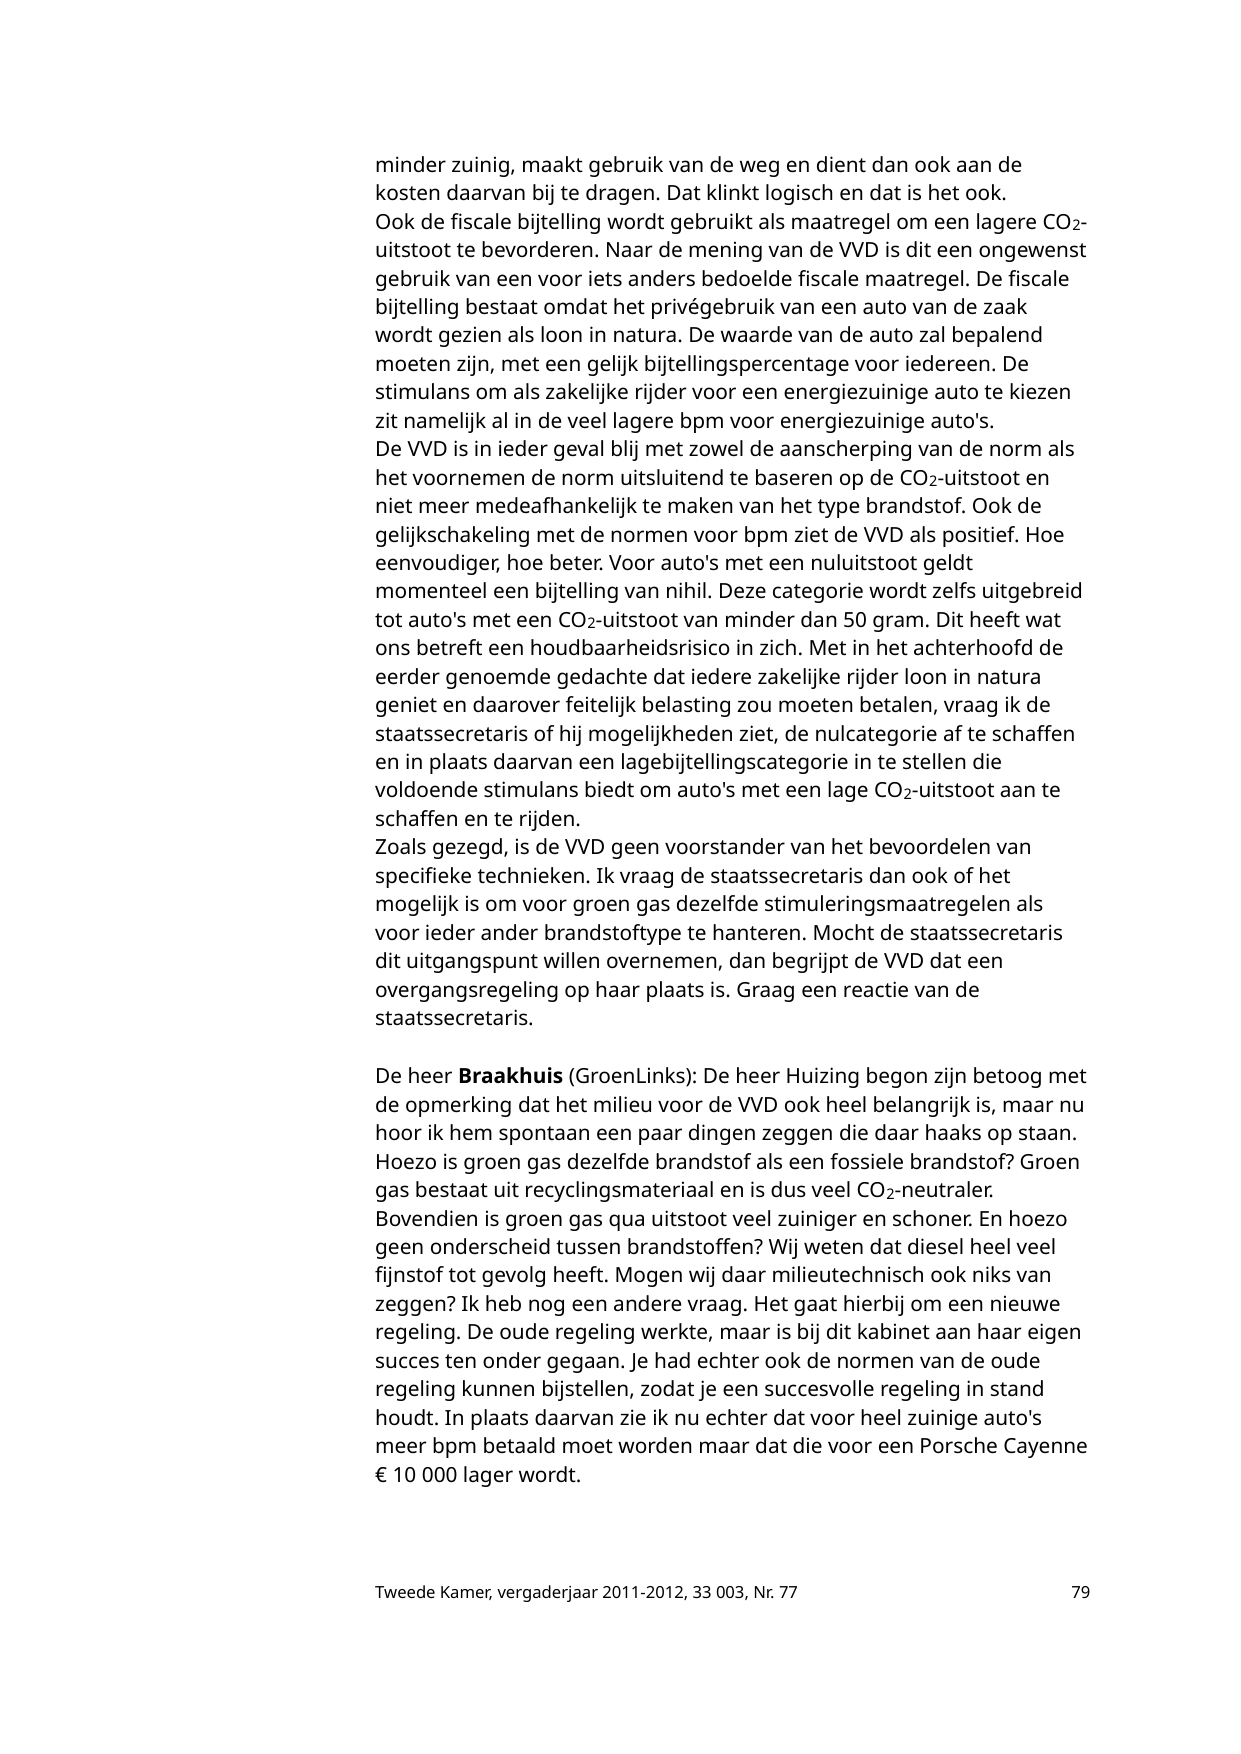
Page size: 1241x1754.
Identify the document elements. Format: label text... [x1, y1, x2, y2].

text minder zuinig, maakt gebruik van de weg en dient dan ook aan de kosten daarvan bij te dragen. Dat klinkt logisch en dat is het ook. [375, 150, 1090, 207]
text De heer Braakhuis (GroenLinks): De heer Huizing begon zijn betoog met de opmerking dat het milieu voor de VVD ook heel belangrijk is, maar nu hoor ik hem spontaan een paar dingen zeggen die daar haaks op staan. Hoezo is groen gas dezelfde brandstof als een fossiele brandstof? Groen gas bestaat uit recyclingsmateriaal en is dus veel CO2-neutraler. Bovendien is groen gas qua uitstoot veel zuiniger en schoner. En hoezo geen onderscheid tussen brandstoffen? Wij weten dat diesel heel veel fijnstof tot gevolg heeft. Mogen wij daar milieutechnisch ook niks van zeggen? Ik heb nog een andere vraag. Het gaat hierbij om een nieuwe regeling. De oude regeling werkte, maar is bij dit kabinet aan haar eigen succes ten onder gegaan. Je had echter ook de normen van de oude regeling kunnen bijstellen, zodat je een succesvolle regeling in stand houdt. In plaats daarvan zie ik nu echter dat voor heel zuinige auto's meer bpm betaald moet worden maar dat die voor een Porsche Cayenne € 10 000 lager wordt. [375, 1062, 1090, 1488]
text De VVD is in ieder geval blij met zowel de aanscherping van de norm als het voornemen de norm uitsluitend te baseren op de CO2-uitstoot en niet meer medeafhankelijk te maken van het type brandstof. Ook de gelijkschakeling met de normen voor bpm ziet de VVD als positief. Hoe eenvoudiger, hoe beter. Voor auto's met een nuluitstoot geldt momenteel een bijtelling van nihil. Deze categorie wordt zelfs uitgebreid tot auto's met een CO2-uitstoot van minder dan 50 gram. Dit heeft wat ons betreft een houdbaarheidsrisico in zich. Met in het achterhoofd de eerder genoemde gedachte dat iedere zakelijke rijder loon in natura geniet en daarover feitelijk belasting zou moeten betalen, vraag ik de staatssecretaris of hij mogelijkheden ziet, de nulcategorie af te schaffen en in plaats daarvan een lagebijtellingscategorie in te stellen die voldoende stimulans biedt om auto's met een lage CO2-uitstoot aan te schaffen en te rijden. [375, 434, 1090, 832]
text Ook de fiscale bijtelling wordt gebruikt als maatregel om een lagere CO2-uitstoot te bevorderen. Naar de mening van de VVD is dit een ongewenst gebruik van een voor iets anders bedoelde fiscale maatregel. De fiscale bijtelling bestaat omdat het privégebruik van een auto van de zaak wordt gezien als loon in natura. De waarde van de auto zal bepalend moeten zijn, met een gelijk bijtellingspercentage voor iedereen. De stimulans om als zakelijke rijder voor een energiezuinige auto te kiezen zit namelijk al in de veel lagere bpm voor energiezuinige auto's. [375, 207, 1090, 434]
text Zoals gezegd, is de VVD geen voorstander van het bevoordelen van specifieke technieken. Ik vraag de staatssecretaris dan ook of het mogelijk is om voor groen gas dezelfde stimuleringsmaatregelen als voor ieder ander brandstoftype te hanteren. Mocht de staatssecretaris dit uitgangspunt willen overnemen, dan begrijpt de VVD dat een overgangsregeling op haar plaats is. Graag een reactie van de staatssecretaris. [375, 832, 1090, 1032]
